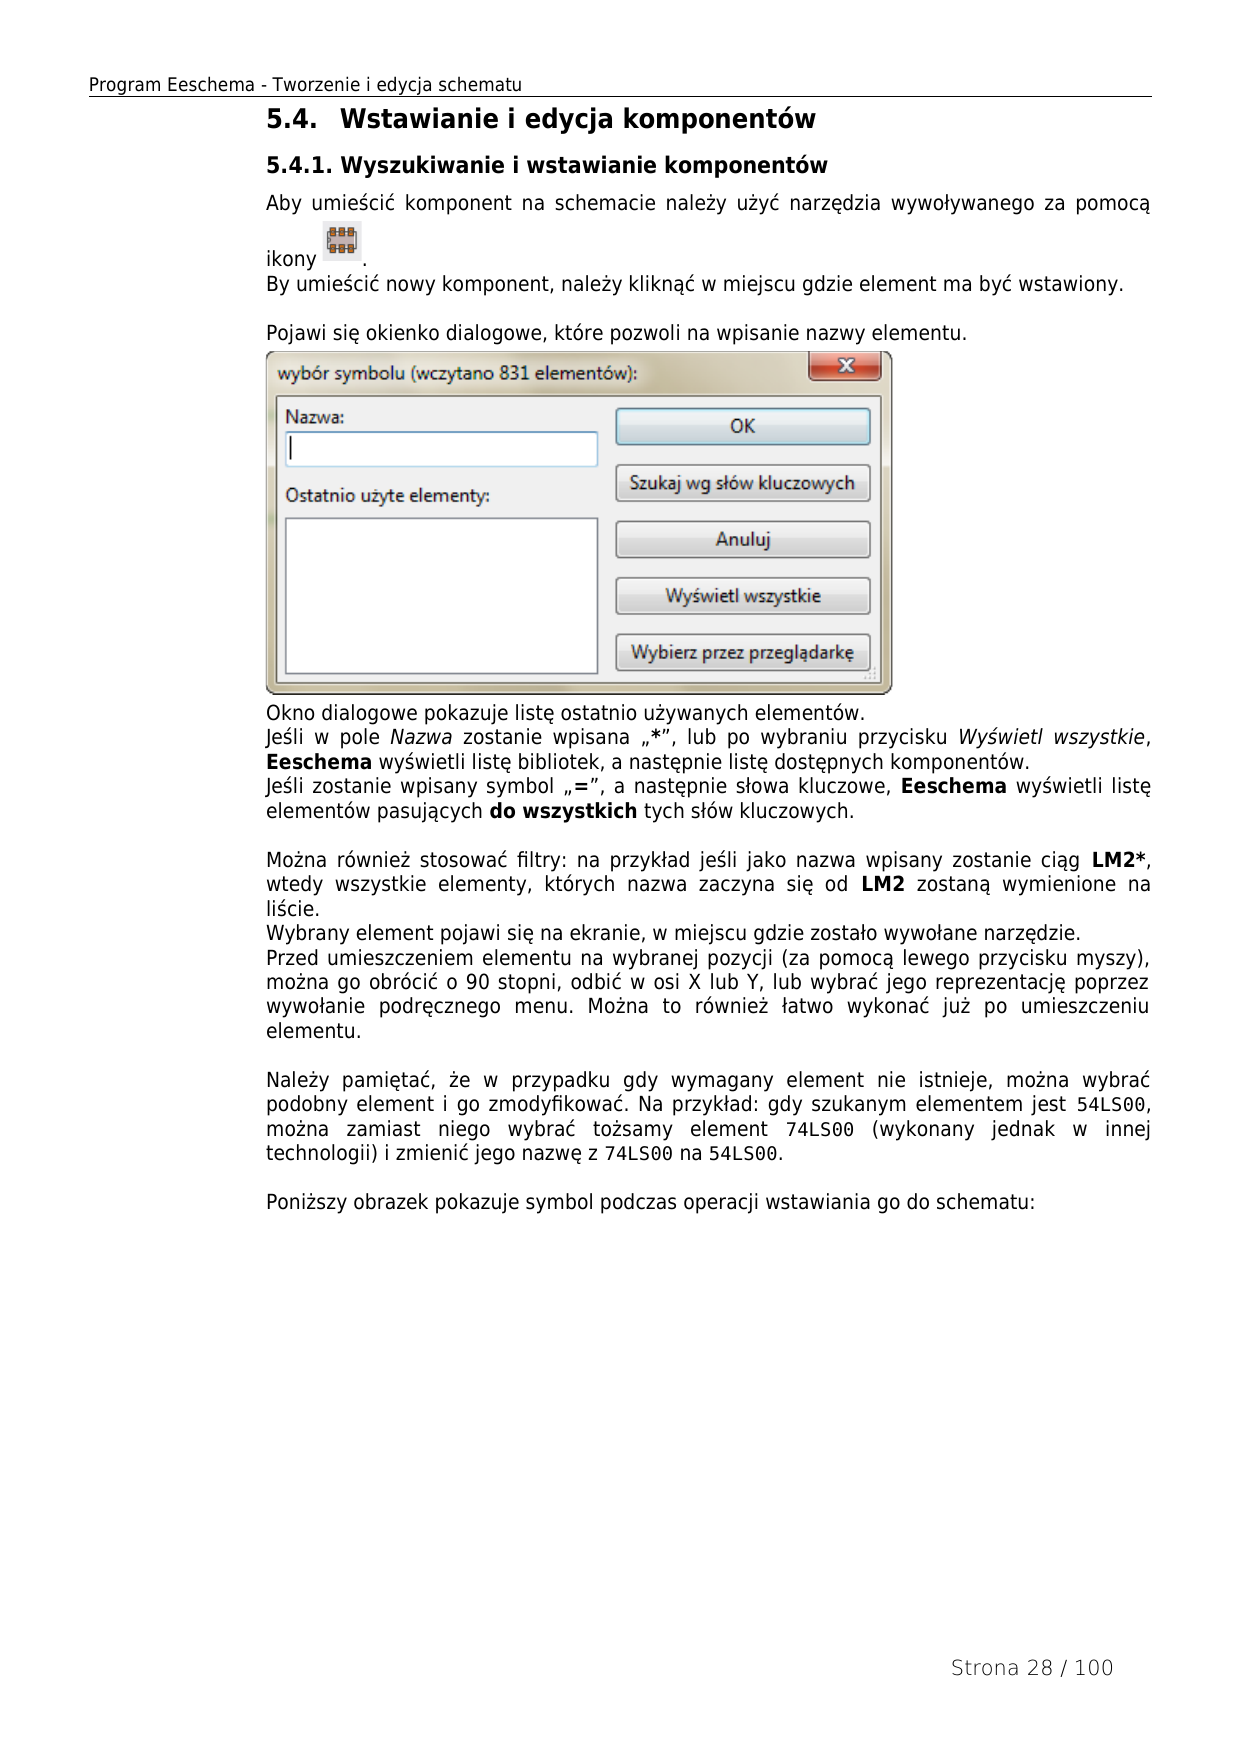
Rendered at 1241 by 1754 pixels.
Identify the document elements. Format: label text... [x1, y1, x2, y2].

subtitle Wyszukiwanie i wstawianie komponentów [266, 152, 1152, 179]
text Można również stosować filtry: na przykład jeśli jako nazwa wpisany zostanie ciąg LM2*, wtedy wszystkie elementy, których nazwa zaczyna się od LM2 zostaną wymienione na liście. [266, 847, 1152, 921]
text Jeśli zostanie wpisany symbol „=”, a następnie słowa kluczowe, Eeschema wyświetli listę elementów pasujących do wszystkich tych słów kluczowych. [266, 774, 1152, 823]
text Pojawi się okienko dialogowe, które pozwoli na wpisanie nazwy elementu. [266, 321, 1152, 345]
text Jeśli w pole Nazwa zostanie wpisana „*”, lub po wybraniu przycisku Wyświetl wszystkie, Eeschema wyświetli listę bibliotek, a następnie listę dostępnych komponentów. [266, 725, 1152, 774]
text Okno dialogowe pokazuje listę ostatnio używanych elementów. [266, 701, 1152, 725]
text Przed umieszczeniem elementu na wybranej pozycji (za pomocą lewego przycisku myszy), można go obrócić o 90 stopni, odbić w osi X lub Y, lub wybrać jego reprezentację poprzez wywołanie podręcznego menu. Można to również łatwo wykonać już po umieszczeniu elementu. [266, 945, 1152, 1043]
text Poniższy obrazek pokazuje symbol podczas operacji wstawiania go do schematu: [266, 1190, 1152, 1215]
picture [322, 221, 362, 261]
subtitle Wstawianie i edycja komponentów [266, 103, 1152, 135]
text Aby umieścić komponent na schemacie należy użyć narzędzia wywoływanego za pomocą ikony . [266, 191, 1152, 272]
picture [265, 351, 893, 695]
text Wybrany element pojawi się na ekranie, w miejscu gdzie zostało wywołane narzędzie. [266, 921, 1152, 945]
text Należy pamiętać, że w przypadku gdy wymagany element nie istnieje, można wybrać podobny element i go zmodyfikować. Na przykład: gdy szukanym elementem jest 54LS00, można zamiast niego wybrać tożsamy element 74LS00 (wykonany jednak w innej technologii) i zmienić jego nazwę z 74LS00 na 54LS00. [266, 1068, 1152, 1166]
text By umieścić nowy komponent, należy kliknąć w miejscu gdzie element ma być wstawiony. [266, 272, 1152, 296]
